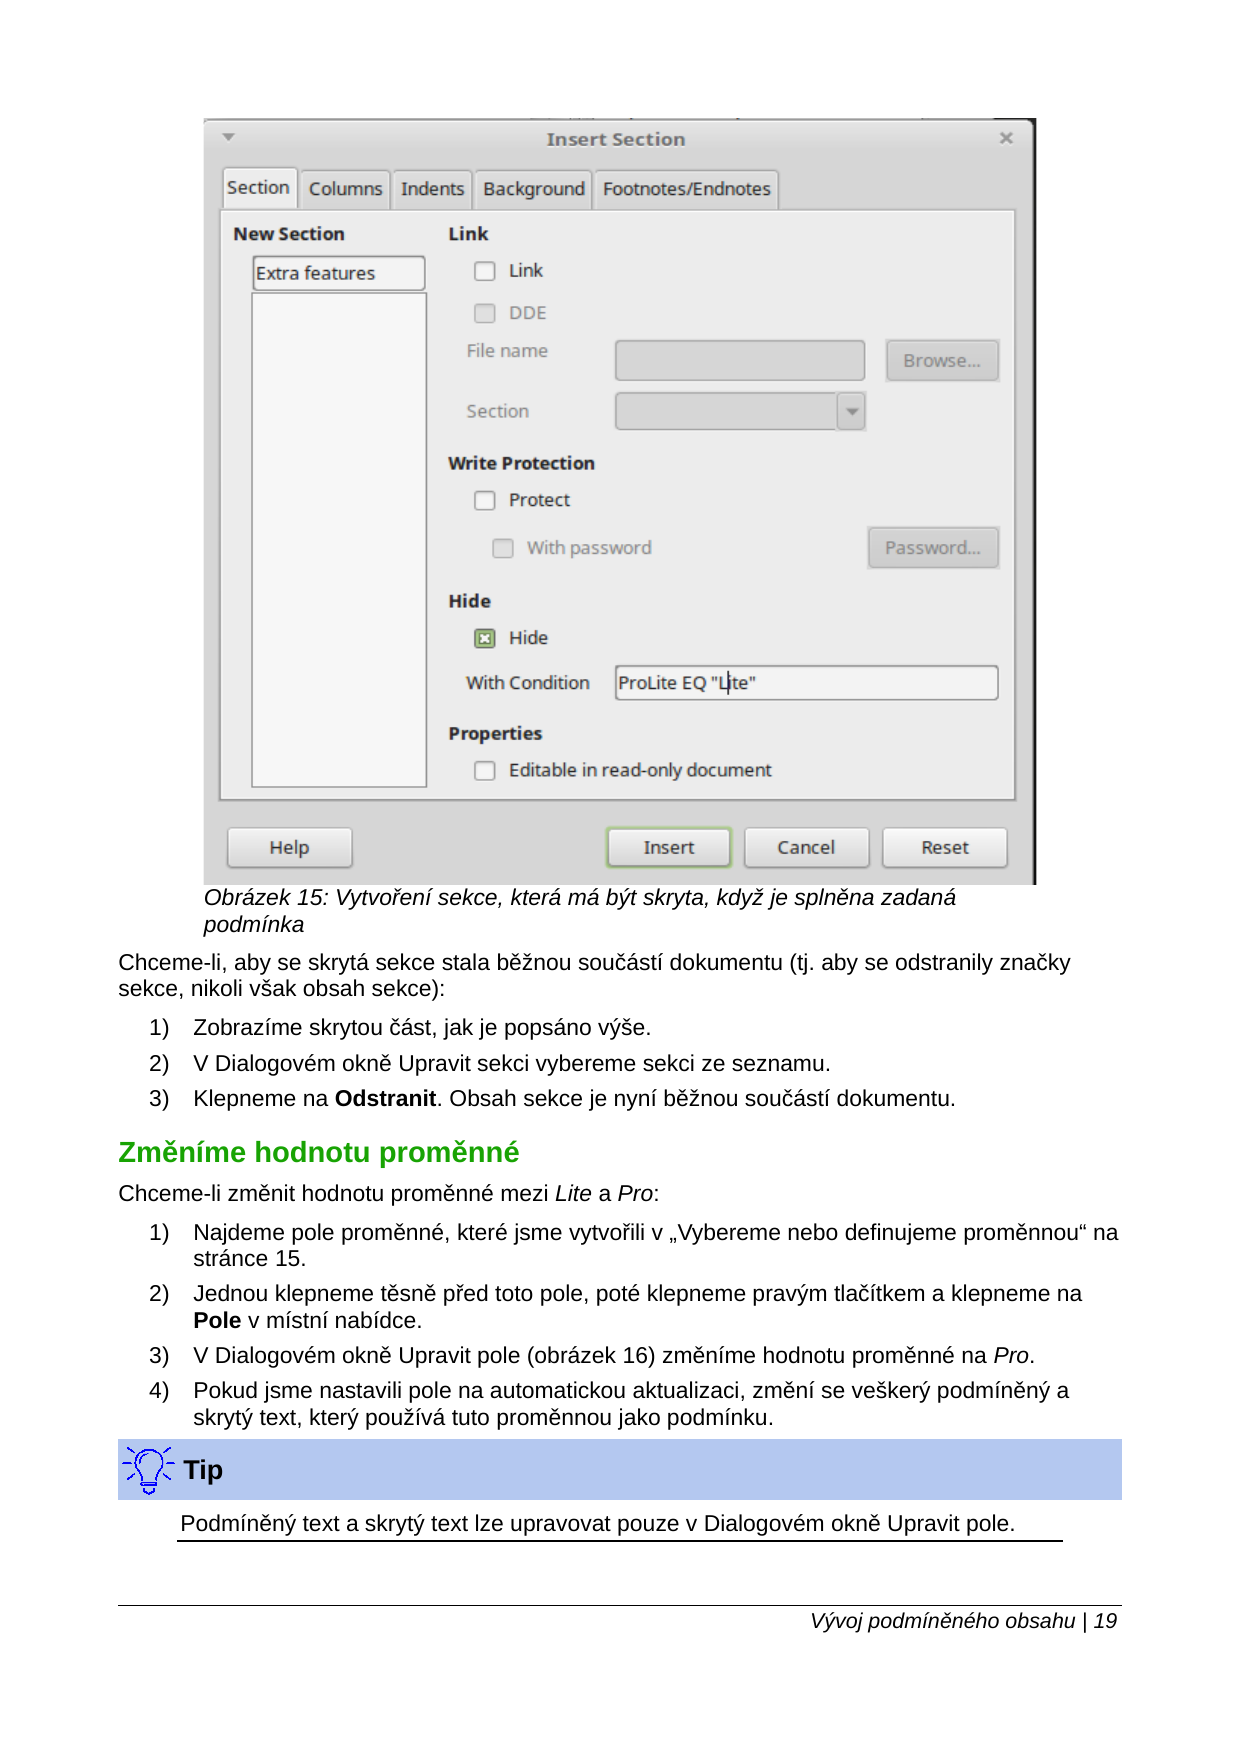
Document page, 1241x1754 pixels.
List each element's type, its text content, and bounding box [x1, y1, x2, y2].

list Zobrazíme skrytou část, jak je popsáno výše. [169, 1014, 1122, 1041]
list Klepneme na Odstranit. Obsah sekce je nyní běžnou součástí dokumentu. [169, 1085, 1122, 1111]
list Najdeme pole proměnné, které jsme vytvořili v „Vyberte nebo definujte proměnnou“ na stránce 15. [169, 1219, 1122, 1272]
list Chceme-li změnit hodnotu proměnné mezi Lite a Pro: [118, 1180, 1122, 1206]
list Chceme-li, aby se skrytá sekce stala běžnou součástí dokumentu (tj. aby se odstranily značky sekce, nikoli však obsah sekce): [118, 949, 1122, 1002]
picture [119, 1439, 179, 1499]
list V Dialogovém okně Upravit sekci vybereme sekci ze seznamu. [169, 1049, 1122, 1076]
picture [203, 118, 1037, 885]
subtitle Tip [118, 1451, 1122, 1491]
list V Dialogovém okně Upravit pole (obrázek 16) změníme hodnotu proměnné na Pro. [169, 1342, 1122, 1368]
text Podmíněný text a skrytý text lze upravovat pouze v Dialogovém okně Upravit pole. [177, 1507, 1063, 1540]
list Pokud jsme nastavili pole na automatickou aktualizaci, změní se veškerý podmíněný a skrytý text, který používá tuto proměnnou jako podmínku. [169, 1377, 1122, 1430]
text Obrázek 15: Vytvoření sekce, která má být skryta, když je splněna zadaná podmínka [204, 885, 1036, 937]
list Jednou klepneme těsně před toto pole, poté klepneme pravým tlačítkem a klepneme na Pole v místní nabídce. [169, 1280, 1122, 1333]
subtitle Změníme hodnotu proměnné [118, 1135, 1122, 1168]
